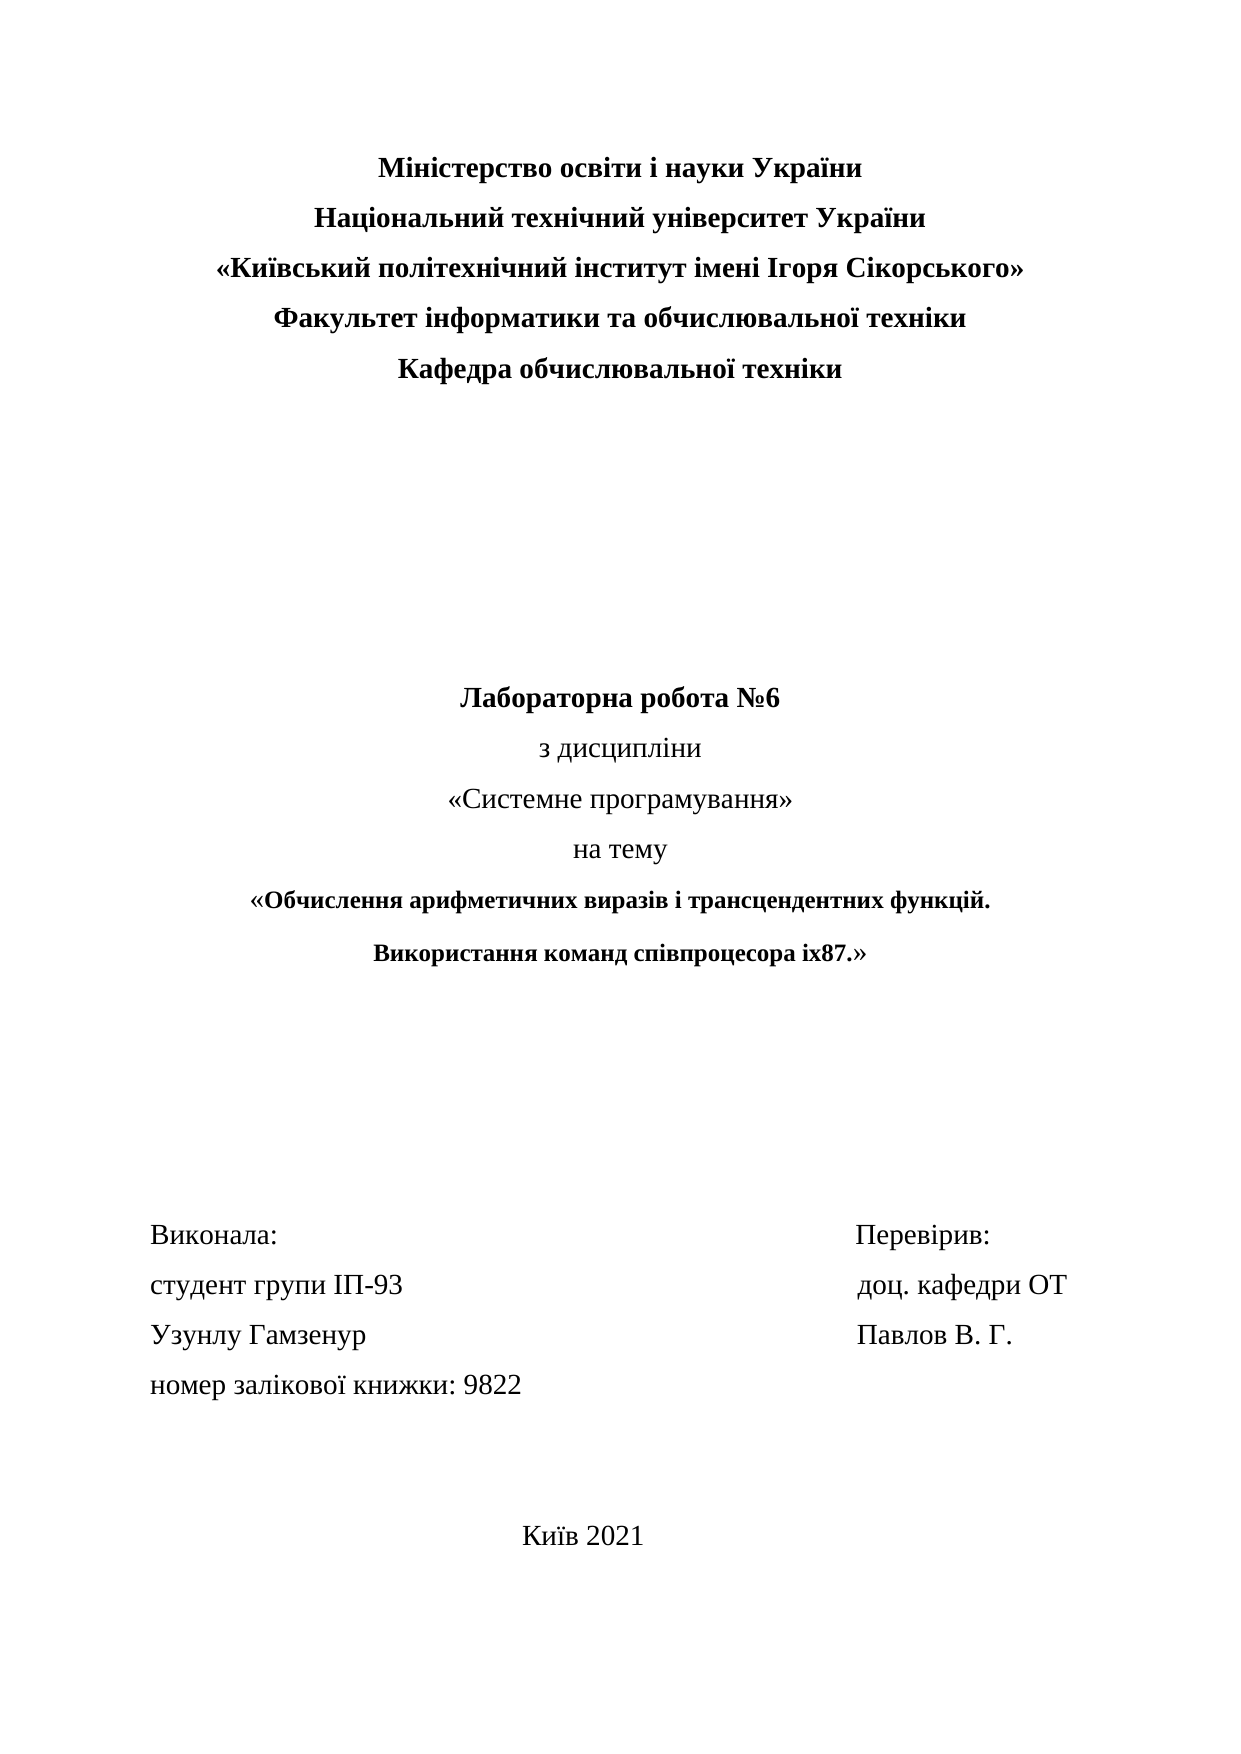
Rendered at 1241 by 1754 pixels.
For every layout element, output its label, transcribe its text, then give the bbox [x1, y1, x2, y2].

text Київ 2021 [150, 1518, 1090, 1552]
text Факультет інформатики та обчислювальної техніки [150, 301, 1090, 334]
text Лабораторна робота №6 [150, 680, 1090, 714]
text «Обчислення арифметичних виразів і трансцендентних функцій. [150, 881, 1090, 915]
text «Київський політехнічний інститут імені Ігоря Сікорського» [150, 250, 1090, 284]
text Виконала: Перевірив: [150, 1217, 1090, 1250]
text «Системне програмування» [150, 781, 1090, 814]
text Національний технічний університет України [150, 200, 1090, 234]
text номер залікової книжки: 9822 [150, 1367, 1090, 1401]
text на тему [150, 831, 1090, 864]
text Міністерство освіти і науки України [150, 150, 1090, 183]
text Кафедра обчислювальної техніки [150, 351, 1090, 384]
text Узунлу Гамзенур Павлов В. Г. [150, 1317, 1090, 1351]
text студент групи ІП-93 доц. кафедри ОТ [150, 1267, 1090, 1301]
text з дисципліни [150, 731, 1090, 764]
text Використання команд співпроцесора ix87.» [150, 934, 1090, 967]
